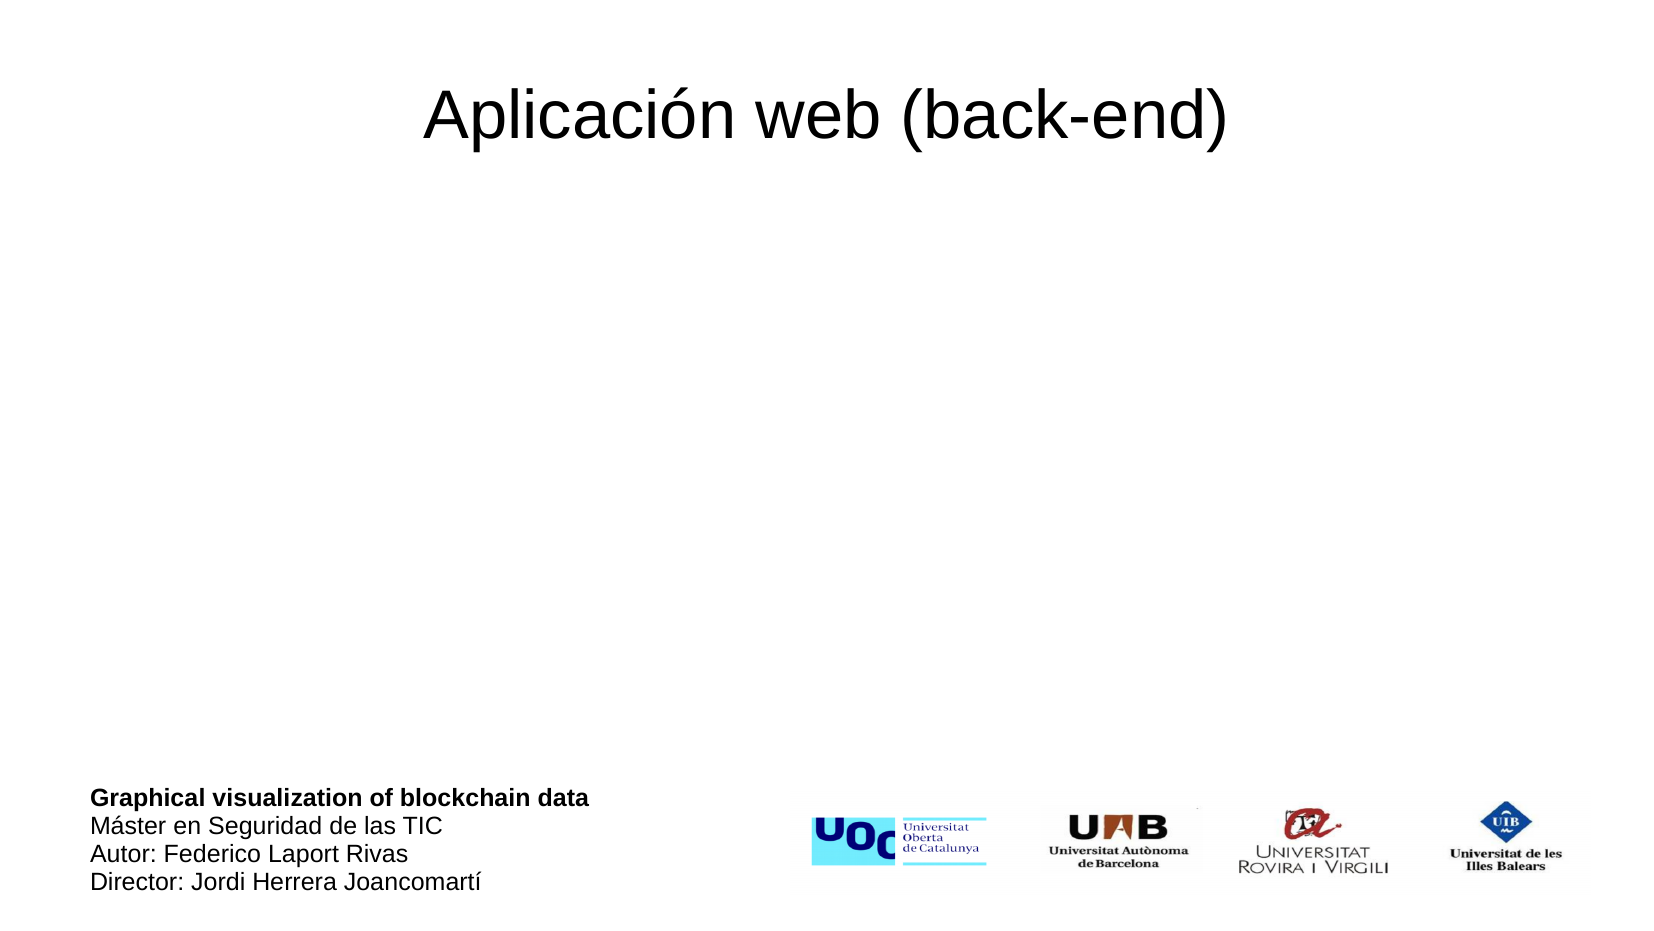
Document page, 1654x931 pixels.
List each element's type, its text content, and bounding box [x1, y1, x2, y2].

text_box Graphical visualization of blockchain data Máster en Seguridad de las TIC Autor: Federico Laport Rivas Director: Jordi Herrera Joancomartí [90, 783, 616, 896]
picture [790, 789, 1591, 895]
title Aplicación web (back-end) [82, 37, 1571, 193]
